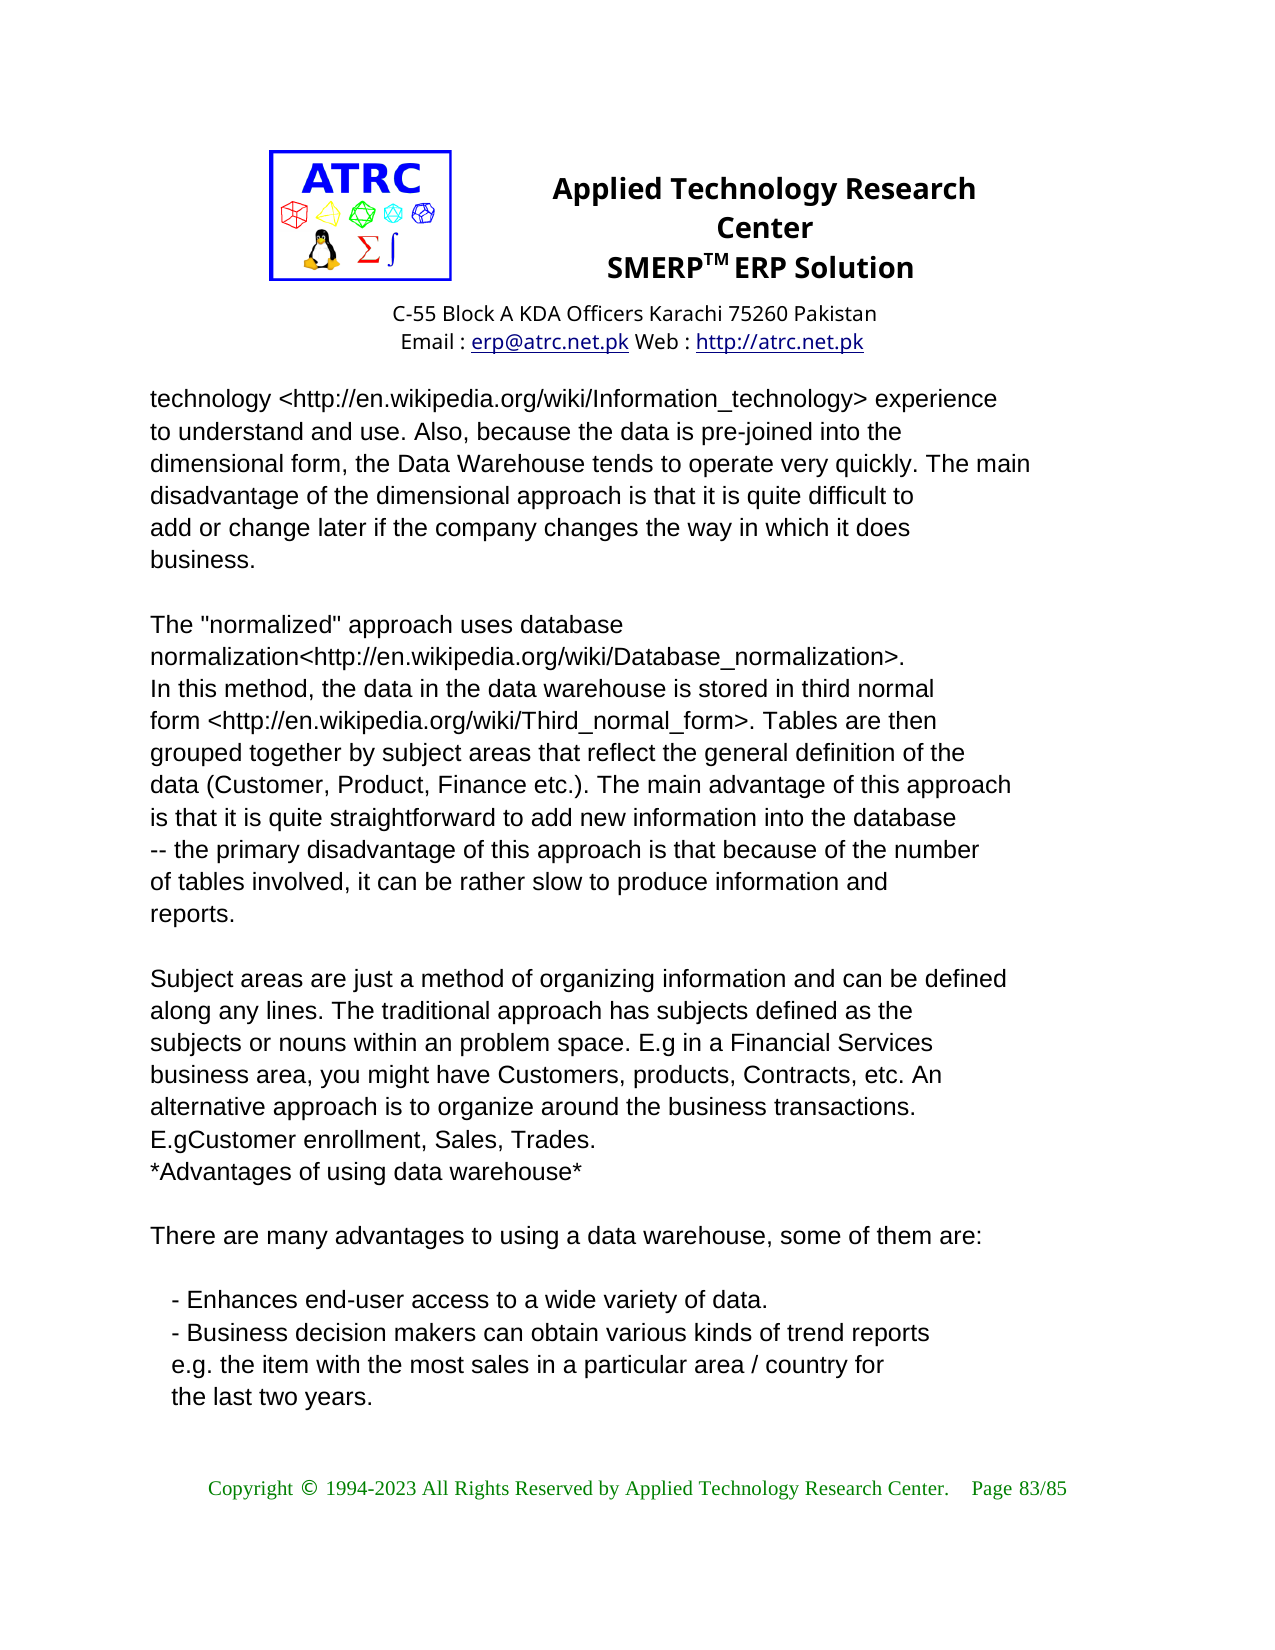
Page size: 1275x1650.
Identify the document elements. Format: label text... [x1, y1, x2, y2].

text of tables involved, it can be rather slow to produce information and [150, 868, 1125, 896]
text add or change later if the company changes the way in which it does [150, 514, 1125, 542]
text subjects or nouns within an problem space. E.g in a Financial Services [150, 1029, 1125, 1057]
text the last two years. [150, 1383, 1125, 1411]
text normalization<http://en.wikipedia.org/wiki/Database_normalization>. [150, 643, 1125, 671]
text form <http://en.wikipedia.org/wiki/Third_normal_form>. Tables are then [150, 707, 1125, 735]
text In this method, the data in the data warehouse is stored in third normal [150, 675, 1125, 703]
text There are many advantages to using a data warehouse, some of them are: [150, 1222, 1125, 1250]
text Subject areas are just a method of organizing information and can be defined [150, 964, 1125, 993]
text dimensional form, the Data Warehouse tends to operate very quickly. The main [150, 449, 1125, 478]
text -- the primary disadvantage of this approach is that because of the number [150, 836, 1125, 864]
text grouped together by subject areas that reflect the general definition of the [150, 739, 1125, 767]
text data (Customer, Product, Finance etc.). The main advantage of this approach [150, 771, 1125, 799]
text The "normalized" approach uses database [150, 611, 1125, 638]
text - Enhances end-user access to a wide variety of data. [150, 1286, 1125, 1314]
text - Business decision makers can obtain various kinds of trend reports [150, 1319, 1125, 1347]
text business area, you might have Customers, products, Contracts, etc. An [150, 1061, 1125, 1089]
text e.g. the item with the most sales in a particular area / country for [150, 1351, 1125, 1379]
text alternative approach is to organize around the business transactions. [150, 1093, 1125, 1121]
picture [269, 150, 452, 281]
text reports. [150, 900, 1125, 928]
text *Advantages of using data warehouse* [150, 1158, 1125, 1186]
text along any lines. The traditional approach has subjects defined as the [150, 997, 1125, 1025]
text technology <http://en.wikipedia.org/wiki/Information_technology> experience [150, 385, 1125, 413]
text disadvantage of the dimensional approach is that it is quite difficult to [150, 482, 1125, 510]
text E.gCustomer enrollment, Sales, Trades. [150, 1126, 1125, 1153]
text to understand and use. Also, because the data is pre-joined into the [150, 417, 1125, 445]
text is that it is quite straightforward to add new information into the database [150, 804, 1125, 832]
text business. [150, 546, 1125, 574]
